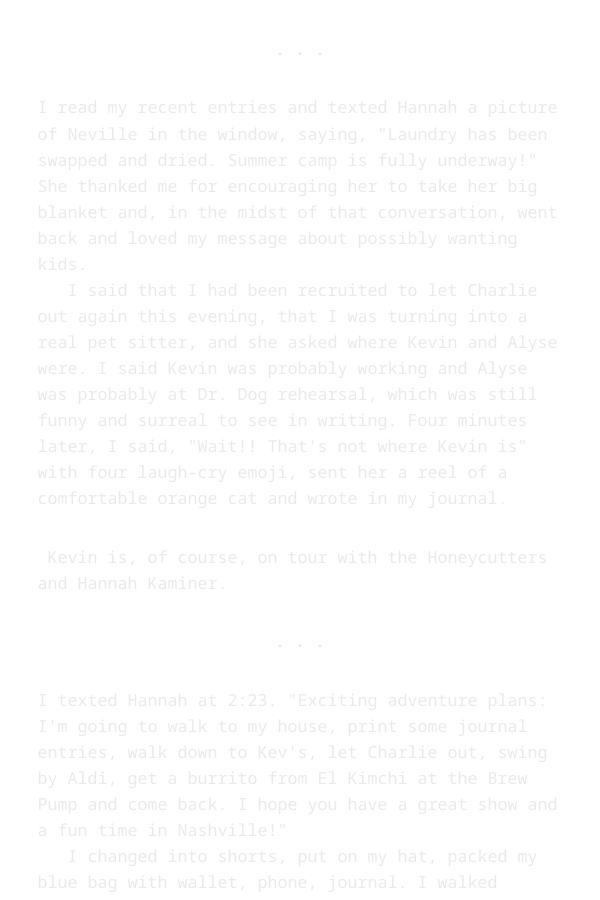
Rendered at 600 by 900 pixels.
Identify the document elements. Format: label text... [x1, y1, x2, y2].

text I changed into shorts, put on my hat, packed my blue bag with wallet, phone, journal. I walked [37, 845, 562, 894]
text . . . [37, 37, 562, 60]
text . . . [37, 630, 562, 653]
text Kevin is, of course, on tour with the Honeycutters and Hannah Kaminer. [37, 545, 562, 594]
text I said that I had been recruited to let Charlie out again this evening, that I was turning into a real pet sitter, and she asked where Kevin and Alyse were. I said Kevin was probably working and Alyse was probably at Dr. Dog rehearsal, which was still funny and surreal to see in writing. Four minutes later, I said, "Wait!! That's not where Kevin is" with four laugh-cry emoji, sent her a reel of a comfortable orange cat and wrote in my journal. [37, 278, 562, 509]
text I read my recent entries and texted Hannah a picture of Neville in the window, saying, "Laundry has been swapped and dried. Summer camp is fully underway!" She thanked me for encouraging her to take her big blanket and, in the midst of that conversation, went back and loved my message about possibly wanting kids. [37, 96, 562, 275]
text I texted Hannah at 2:23. "Exciting adventure plans: I'm going to walk to my house, print some journal entries, walk down to Kev's, let Charlie out, swing by Aldi, get a burrito from El Kimchi at the Brew Pump and come back. I hope you have a great show and a fun time in Nashville!" [37, 689, 562, 842]
